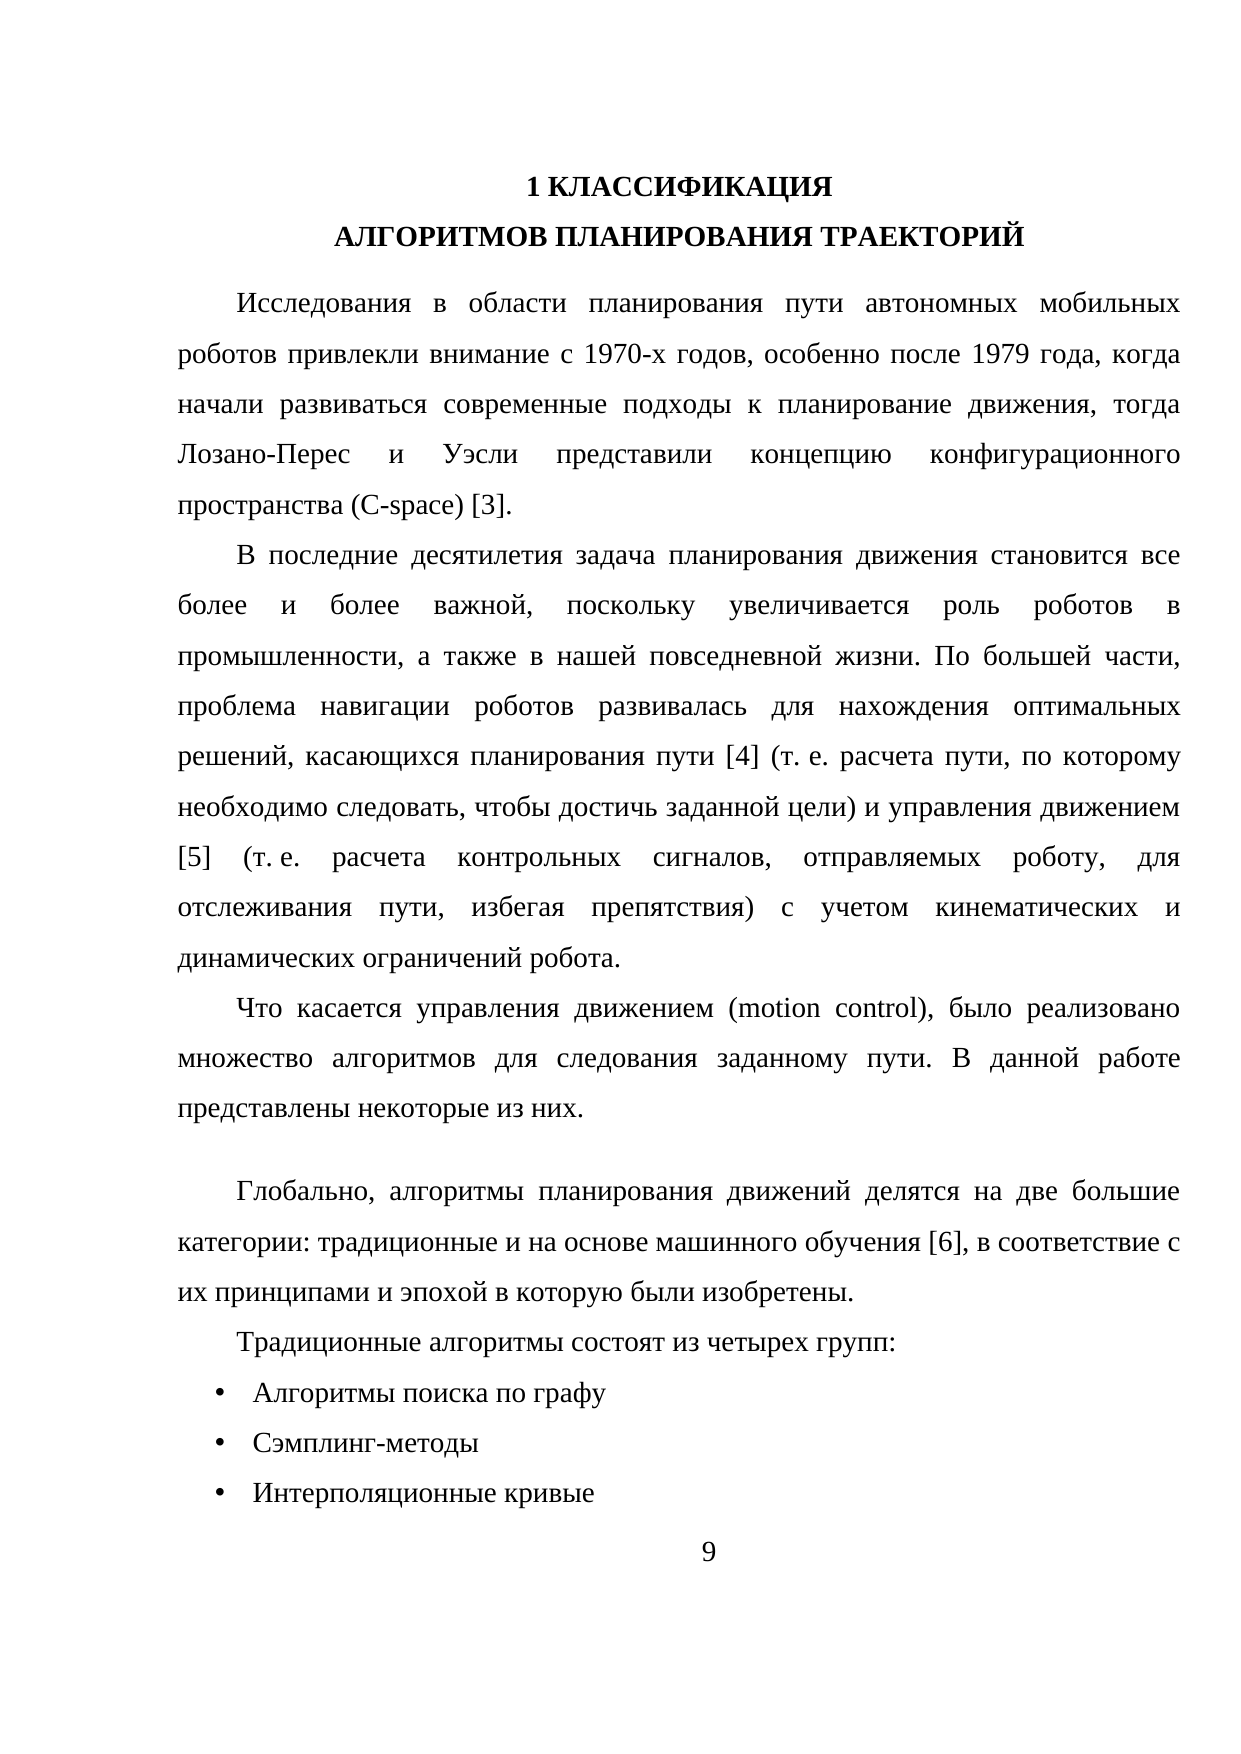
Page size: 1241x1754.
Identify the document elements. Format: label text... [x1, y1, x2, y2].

text Традиционные алгоритмы состоят из четырех групп: [177, 1324, 1181, 1358]
text Что касается управления движением (motion control), было реализовано множество алгоритмов для следования заданному пути. В данной работе представлены некоторые из них. [177, 990, 1181, 1124]
subtitle 1 Классификация алгоритмов планирования траекторий [177, 169, 1181, 253]
text Глобально, алгоритмы планирования движений делятся на две большие категории: традиционные и на основе машинного обучения [6], в соответствие с их принципами и эпохой в которую были изобретены. [177, 1173, 1181, 1308]
list Интерполяционные кривые [215, 1476, 1181, 1509]
text Исследования в области планирования пути автономных мобильных роботов привлекли внимание с 1970-х годов, особенно после 1979 года, когда начали развиваться современные подходы к планирование движения, тогда Лозано-Перес и Уэсли представили концепцию конфигурационного пространства (C-space) [3]. [177, 286, 1181, 520]
list Алгоритмы поиска по графу [215, 1375, 1181, 1408]
text В последние десятилетия задача планирования движения становится все более и более важной, поскольку увеличивается роль роботов в промышленности, а также в нашей повседневной жизни. По большей части, проблема навигации роботов развивалась для нахождения оптимальных решений, касающихся планирования пути [4] (т. е. расчета пути, по которому необходимо следовать, чтобы достичь заданной цели) и управления движением [5] (т. е. расчета контрольных сигналов, отправляемых роботу, для отслеживания пути, избегая препятствия) с учетом кинематических и динамических ограничений робота. [177, 537, 1181, 973]
list Сэмплинг-методы [215, 1425, 1181, 1459]
